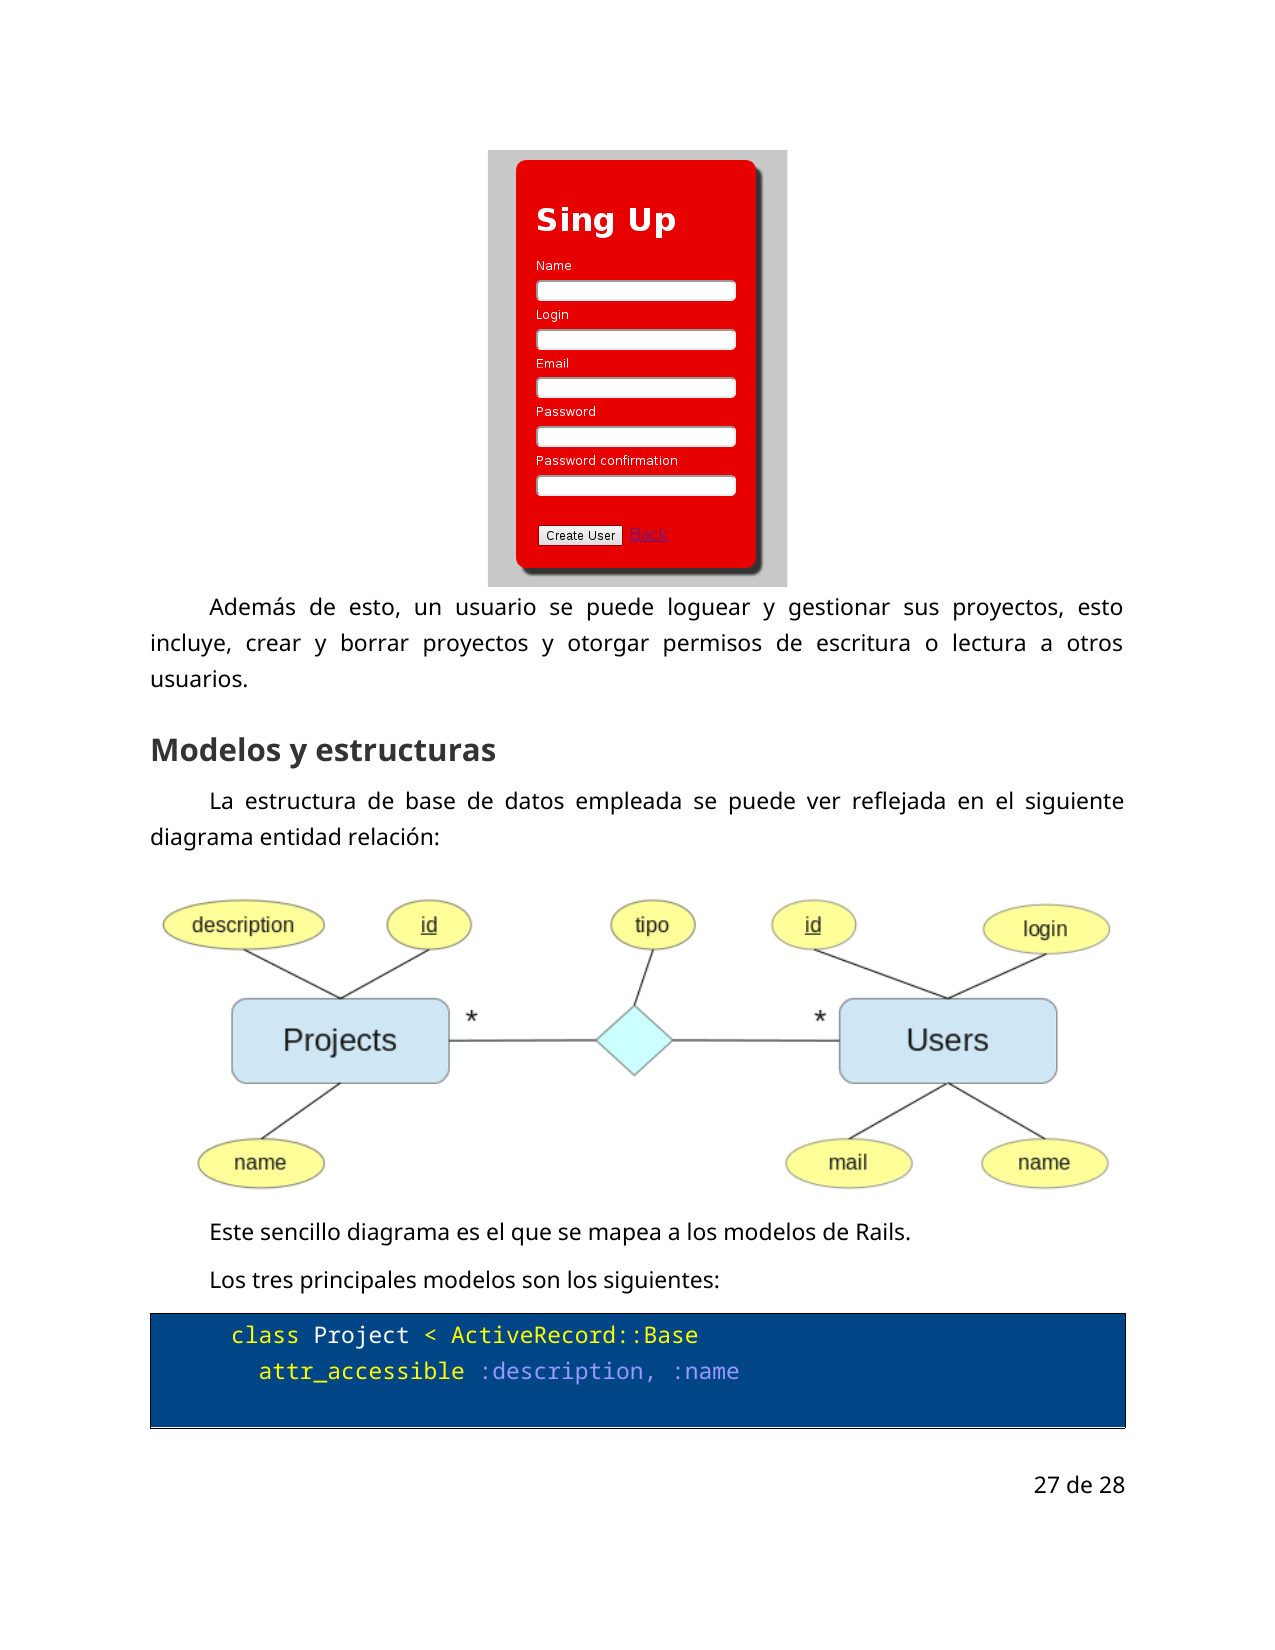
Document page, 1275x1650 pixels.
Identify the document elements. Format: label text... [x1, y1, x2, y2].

text Este sencillo diagrama es el que se mapea a los modelos de Rails. [150, 1212, 1125, 1247]
subtitle Modelos y estructuras [150, 728, 1125, 771]
text Los tres principales modelos son los siguientes: [150, 1264, 1125, 1296]
table_header class Project < ActiveRecord::Base attr_accessible :description, :name [151, 1314, 1125, 1427]
picture [487, 150, 788, 587]
text La estructura de base de datos empleada se puede ver reflejada en el siguiente diagrama entidad relación: [150, 785, 1125, 852]
picture [150, 869, 1125, 1212]
text Además de esto, un usuario se puede loguear y gestionar sus proyectos, esto incluye, crear y borrar proyectos y otorgar permisos de escritura o lectura a otros usuarios. [150, 587, 1125, 694]
